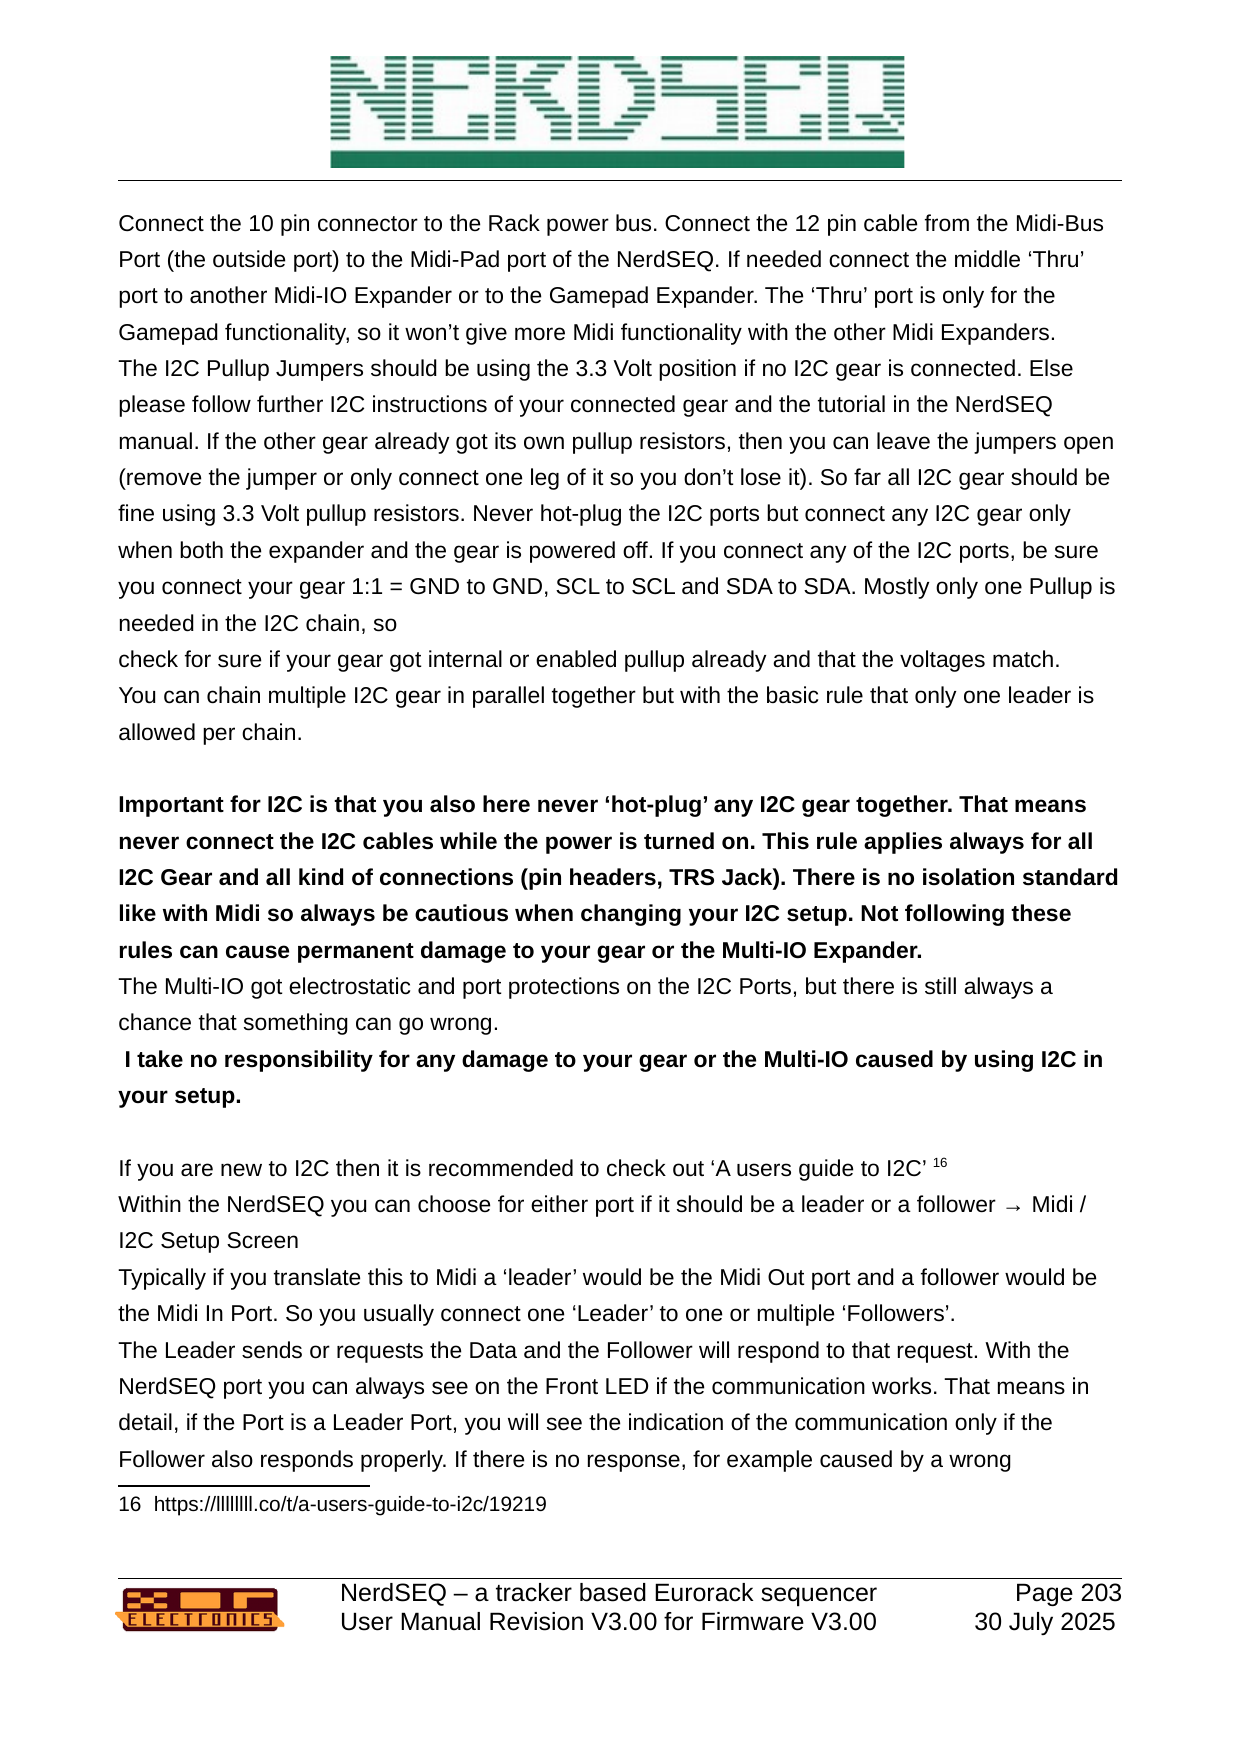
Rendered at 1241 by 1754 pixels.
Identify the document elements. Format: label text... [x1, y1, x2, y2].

text The I2C Pullup Jumpers should be using the 3.3 Volt position if no I2C gear is connected. Else please follow further I2C instructions of your connected gear and the tutorial in the NerdSEQ manual. If the other gear already got its own pullup resistors, then you can leave the jumpers open (remove the jumper or only connect one leg of it so you don’t lose it). So far all I2C gear should be fine using 3.3 Volt pullup resistors. Never hot-plug the I2C ports but connect any I2C gear only when both the expander and the gear is powered off. If you connect any of the I2C ports, be sure you connect your gear 1:1 = GND to GND, SCL to SCL and SDA to SDA. Mostly only one Pullup is needed in the I2C chain, so [118, 355, 1122, 636]
picture [115, 1584, 285, 1634]
text If you are new to I2C then it is recommended to check out ‘A users guide to I2C’ [118, 1155, 1122, 1181]
text https://llllllll.co/t/a-users-guide-to-i2c/19219 [118, 1492, 1122, 1516]
picture [330, 56, 905, 168]
text I take no responsibility for any damage to your gear or the Multi-IO caused by using I2C in your setup. [118, 1046, 1122, 1108]
text Connect the 10 pin connector to the Rack power bus. Connect the 12 pin cable from the Midi-Bus Port (the outside port) to the Midi-Pad port of the NerdSEQ. If needed connect the middle ‘Thru’ port to another Midi-IO Expander or to the Gamepad Expander. The ‘Thru’ port is only for the Gamepad functionality, so it won’t give more Midi functionality with the other Midi Expanders. [118, 209, 1122, 345]
text Important for I2C is that you also here never ‘hot-plug’ any I2C gear together. That means never connect the I2C cables while the power is turned on. This rule applies always for all I2C Gear and all kind of connections (pin headers, TRS Jack). There is no isolation standard like with Midi so always be cautious when changing your I2C setup. Not following these rules can cause permanent damage to your gear or the Multi-IO Expander. The Multi-IO got electrostatic and port protections on the I2C Ports, but there is still always a chance that something can go wrong. [118, 791, 1122, 1036]
text You can chain multiple I2C gear in parallel together but with the basic rule that only one leader is allowed per chain. [118, 682, 1122, 745]
text check for sure if your gear got internal or enabled pullup already and that the voltages match. [118, 646, 1122, 672]
text Typically if you translate this to Midi a ‘leader’ would be the Midi Out port and a follower would be the Midi In Port. So you usually connect one ‘Leader’ to one or multiple ‘Followers’. The Leader sends or requests the Data and the Follower will respond to that request. With the NerdSEQ port you can always see on the Front LED if the communication works. That means in detail, if the Port is a Leader Port, you will see the indication of the communication only if the Follower also responds properly. If there is no response, for example caused by a wrong [118, 1264, 1122, 1472]
text Within the NerdSEQ you can choose for either port if it should be a leader or a follower → Midi / I2C Setup Screen [118, 1191, 1122, 1254]
